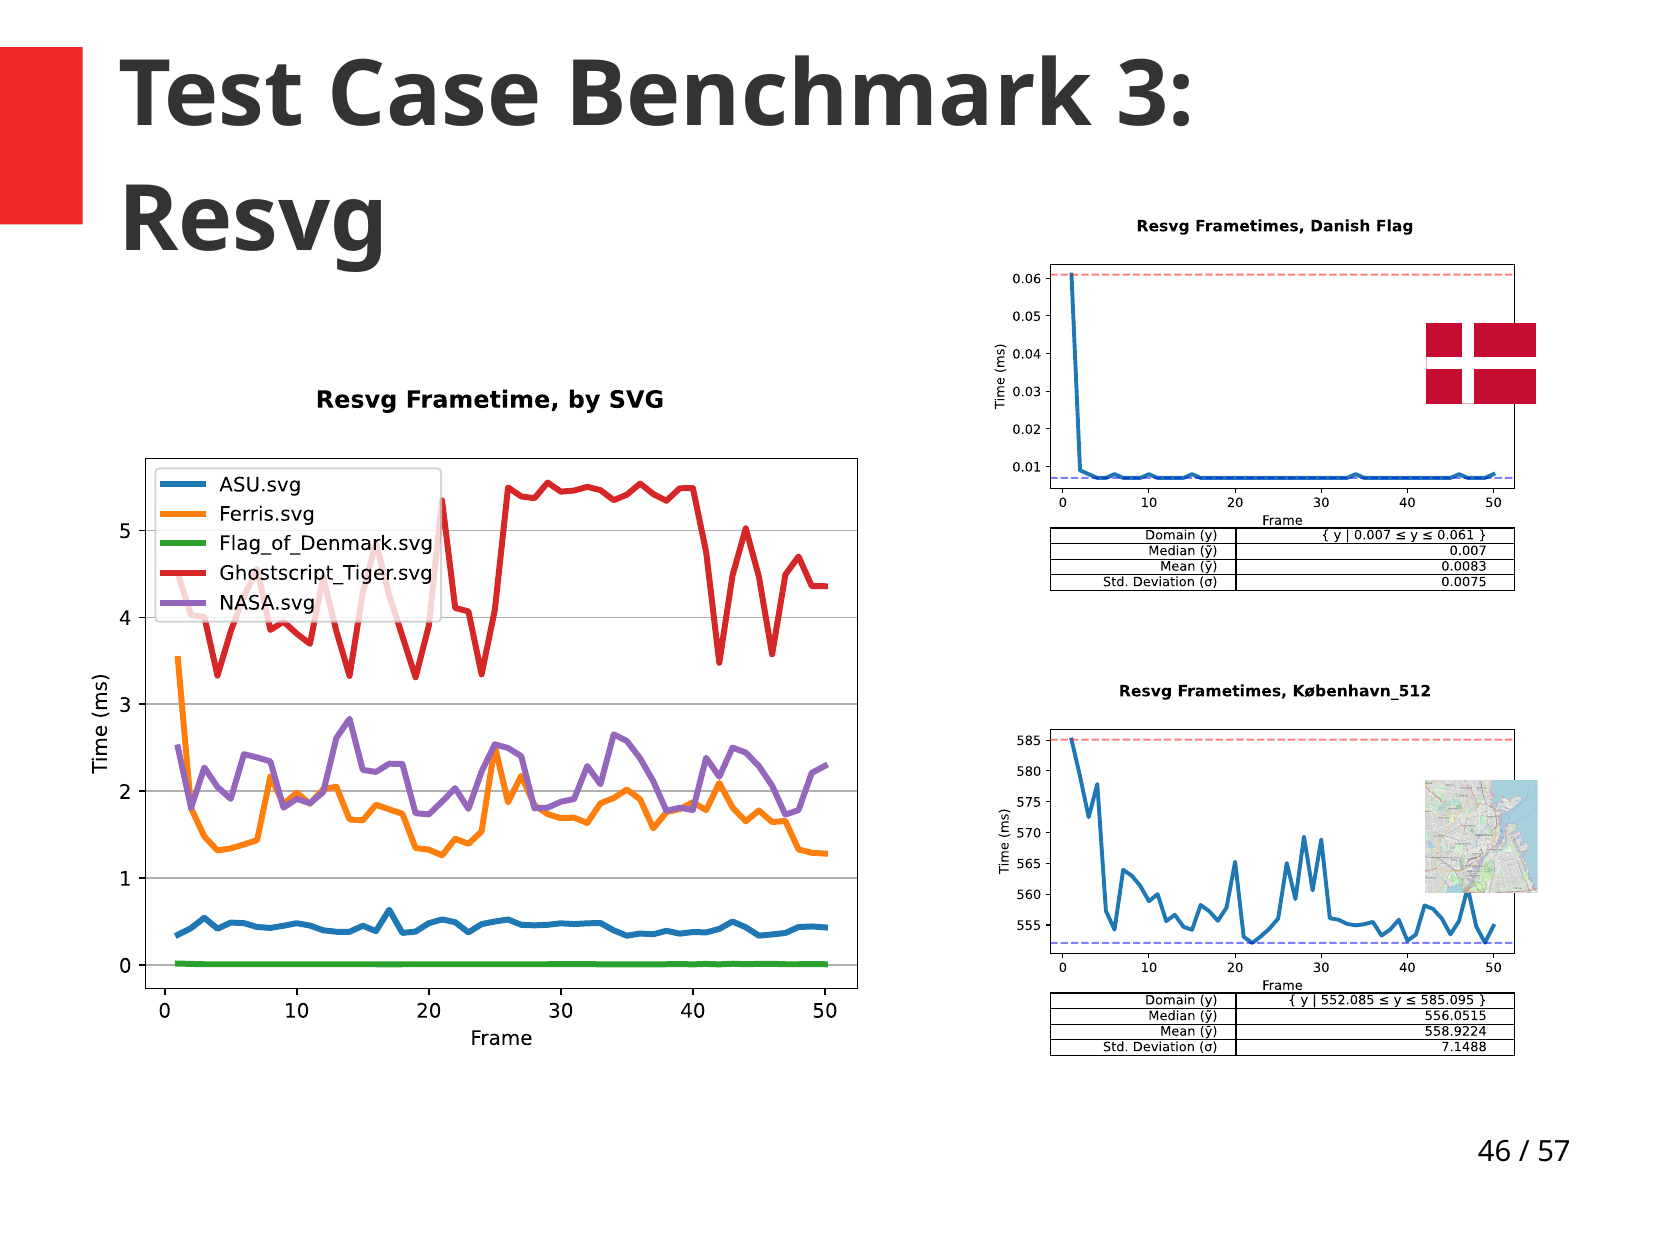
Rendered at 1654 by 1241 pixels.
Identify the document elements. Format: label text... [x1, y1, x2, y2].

picture [975, 675, 1576, 1126]
picture [30, 375, 950, 1066]
picture [975, 210, 1576, 661]
title Test Case Benchmark 3: Resvg [118, 27, 1571, 278]
